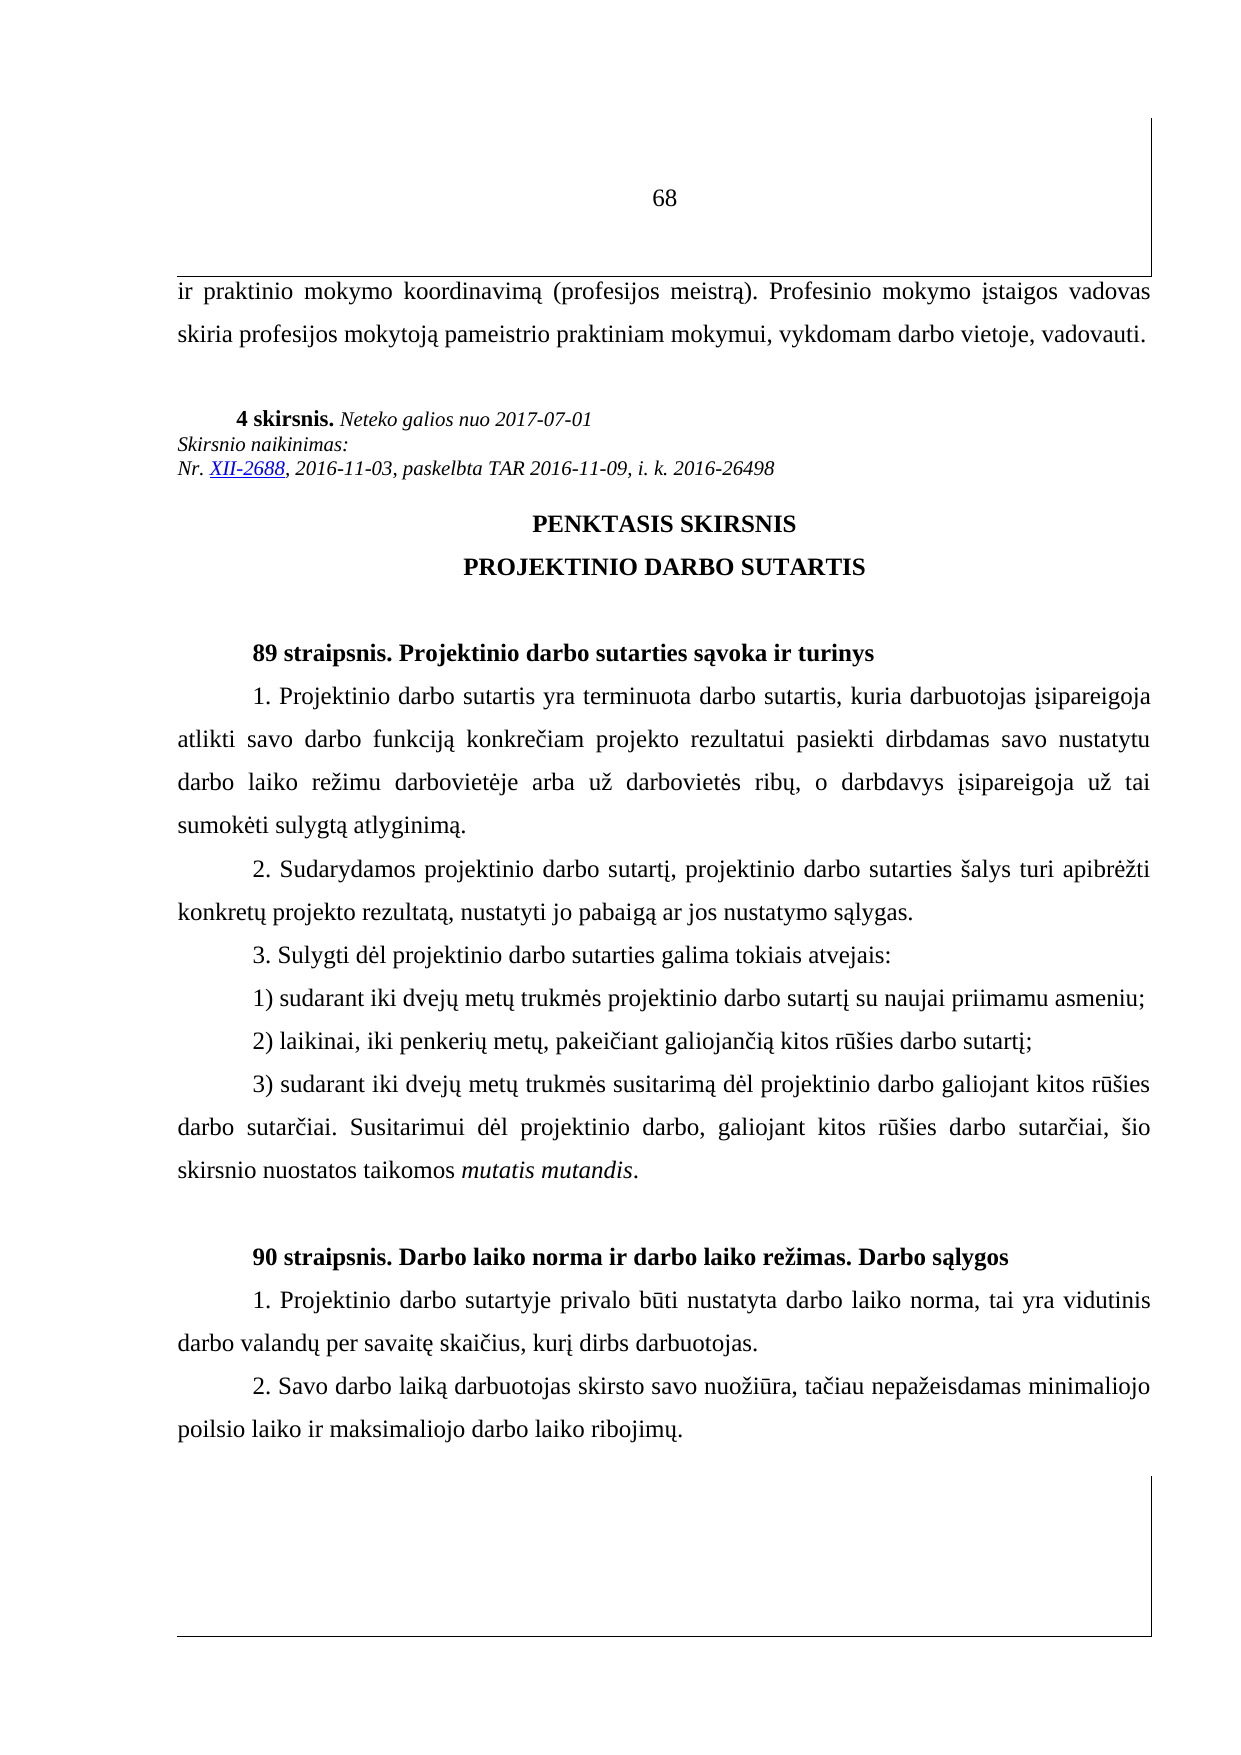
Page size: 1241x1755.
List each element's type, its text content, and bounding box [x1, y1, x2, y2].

text 2. Savo darbo laiką darbuotojas skirsto savo nuožiūra, tačiau nepažeisdamas minimaliojo poilsio laiko ir maksimaliojo darbo laiko ribojimų. [177, 1371, 1152, 1443]
text 2. Sudarydamos projektinio darbo sutartį, projektinio darbo sutarties šalys turi apibrėžti konkretų projekto rezultatą, nustatyti jo pabaigą ar jos nustatymo sąlygas. [177, 854, 1152, 926]
text 3) sudarant iki dvejų metų trukmės susitarimą dėl projektinio darbo galiojant kitos rūšies darbo sutarčiai. Susitarimui dėl projektinio darbo, galiojant kitos rūšies darbo sutarčiai, šio skirsnio nuostatos taikomos mutatis mutandis. [177, 1069, 1152, 1184]
text 2) laikinai, iki penkerių metų, pakeičiant galiojančią kitos rūšies darbo sutartį; [177, 1026, 1152, 1055]
text 1) sudarant iki dvejų metų trukmės projektinio darbo sutartį su naujai priimamu asmeniu; [177, 983, 1152, 1012]
text PROJEKTINIO DARBO SUTARTIS [177, 552, 1152, 581]
text Skirsnio naikinimas: [177, 432, 1152, 456]
text 1. Projektinio darbo sutartyje privalo būti nustatyta darbo laiko norma, tai yra vidutinis darbo valandų per savaitę skaičius, kurį dirbs darbuotojas. [177, 1285, 1152, 1357]
text 90 straipsnis. Darbo laiko norma ir darbo laiko režimas. Darbo sąlygos [177, 1242, 1152, 1271]
text 1. Projektinio darbo sutartis yra terminuota darbo sutartis, kuria darbuotojas įsipareigoja atlikti savo darbo funkciją konkrečiam projekto rezultatui pasiekti dirbdamas savo nustatytu darbo laiko režimu darbovietėje arba už darbovietės ribų, o darbdavys įsipareigoja už tai sumokėti sulygtą atlyginimą. [177, 681, 1152, 839]
text 89 straipsnis. Projektinio darbo sutarties sąvoka ir turinys [177, 638, 1152, 667]
text ir praktinio mokymo koordinavimą (profesijos meistrą). Profesinio mokymo įstaigos vadovas skiria profesijos mokytoją pameistrio praktiniam mokymui, vykdomam darbo vietoje, vadovauti. [177, 276, 1152, 348]
text Nr. XII-2688, 2016-11-03, paskelbta TAR 2016-11-09, i. k. 2016-26498 [177, 456, 1152, 480]
text 3. Sulygti dėl projektinio darbo sutarties galima tokiais atvejais: [177, 940, 1152, 969]
text PENKTASIS SKIRSNIS [177, 509, 1152, 537]
text 4 skirsnis. Neteko galios nuo 2017-07-01 [177, 405, 1152, 432]
